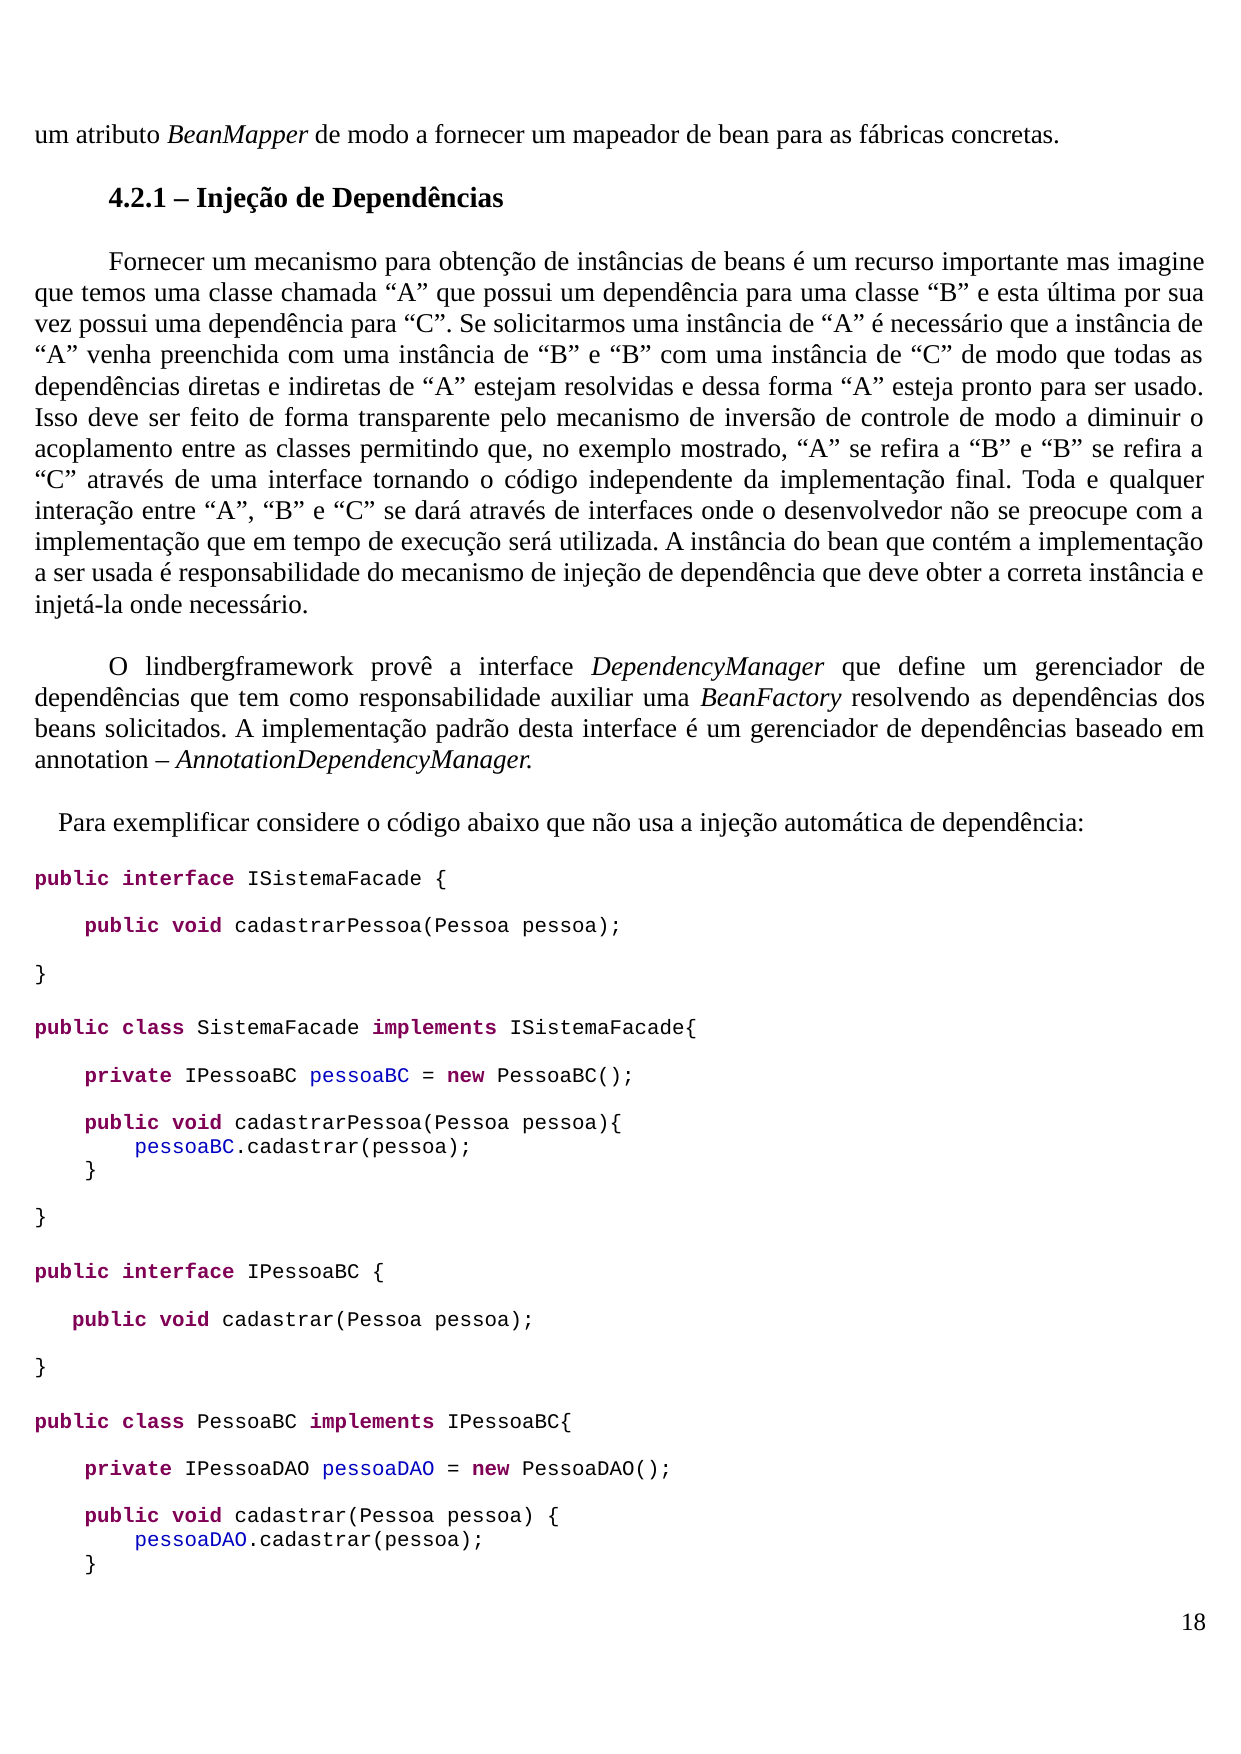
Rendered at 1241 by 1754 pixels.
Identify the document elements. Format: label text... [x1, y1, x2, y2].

text } [34, 1159, 1206, 1183]
text } [34, 1207, 1206, 1230]
text Para exemplificar considere o código abaixo que não usa a injeção automática de dependência: [34, 806, 1206, 837]
text pessoaBC.cadastrar(pessoa); [34, 1136, 1206, 1159]
text private IPessoaDAO pessoaDAO = new PessoaDAO(); [34, 1458, 1206, 1482]
text 4.2.1 – Injeção de Dependências [34, 180, 1206, 214]
text O lindbergframework provê a interface DependencyManager que define um gerenciador de dependências que tem como responsabilidade auxiliar uma BeanFactory resolvendo as dependências dos beans solicitados. A implementação padrão desta interface é um gerenciador de dependências baseado em annotation – AnnotationDependencyManager. [34, 650, 1206, 774]
text pessoaDAO.cadastrar(pessoa); [34, 1529, 1206, 1553]
text } [34, 1356, 1206, 1379]
text public class SistemaFacade implements ISistemaFacade{ [34, 1017, 1206, 1041]
text } [34, 1553, 1206, 1576]
text public interface ISistemaFacade { [34, 868, 1206, 892]
text private IPessoaBC pessoaBC = new PessoaBC(); [34, 1065, 1206, 1088]
text Fornecer um mecanismo para obtenção de instâncias de beans é um recurso importante mas imagine que temos uma classe chamada “A” que possui um dependência para uma classe “B” e esta última por sua vez possui uma dependência para “C”. Se solicitarmos uma instância de “A” é necessário que a instância de “A” venha preenchida com uma instância de “B” e “B” com uma instância de “C” de modo que todas as dependências diretas e indiretas de “A” estejam resolvidas e dessa forma “A” esteja pronto para ser usado. Isso deve ser feito de forma transparente pelo mecanismo de inversão de controle de modo a diminuir o acoplamento entre as classes permitindo que, no exemplo mostrado, “A” se refira a “B” e “B” se refira a “C” através de uma interface tornando o código independente da implementação final. Toda e qualquer interação entre “A”, “B” e “C” se dará através de interfaces onde o desenvolvedor não se preocupe com a implementação que em tempo de execução será utilizada. A instância do bean que contém a implementação a ser usada é responsabilidade do mecanismo de injeção de dependência que deve obter a correta instância e injetá-la onde necessário. [34, 245, 1206, 619]
text public void cadastrarPessoa(Pessoa pessoa){ [34, 1112, 1206, 1136]
text um atributo BeanMapper de modo a fornecer um mapeador de bean para as fábricas concretas. [34, 118, 1206, 149]
text public void cadastrar(Pessoa pessoa) { [34, 1505, 1206, 1529]
text } [34, 963, 1206, 986]
text public interface IPessoaBC { [34, 1261, 1206, 1285]
text public class PessoaBC implements IPessoaBC{ [34, 1411, 1206, 1434]
text public void cadastrarPessoa(Pessoa pessoa); [34, 915, 1206, 939]
text public void cadastrar(Pessoa pessoa); [34, 1309, 1206, 1332]
